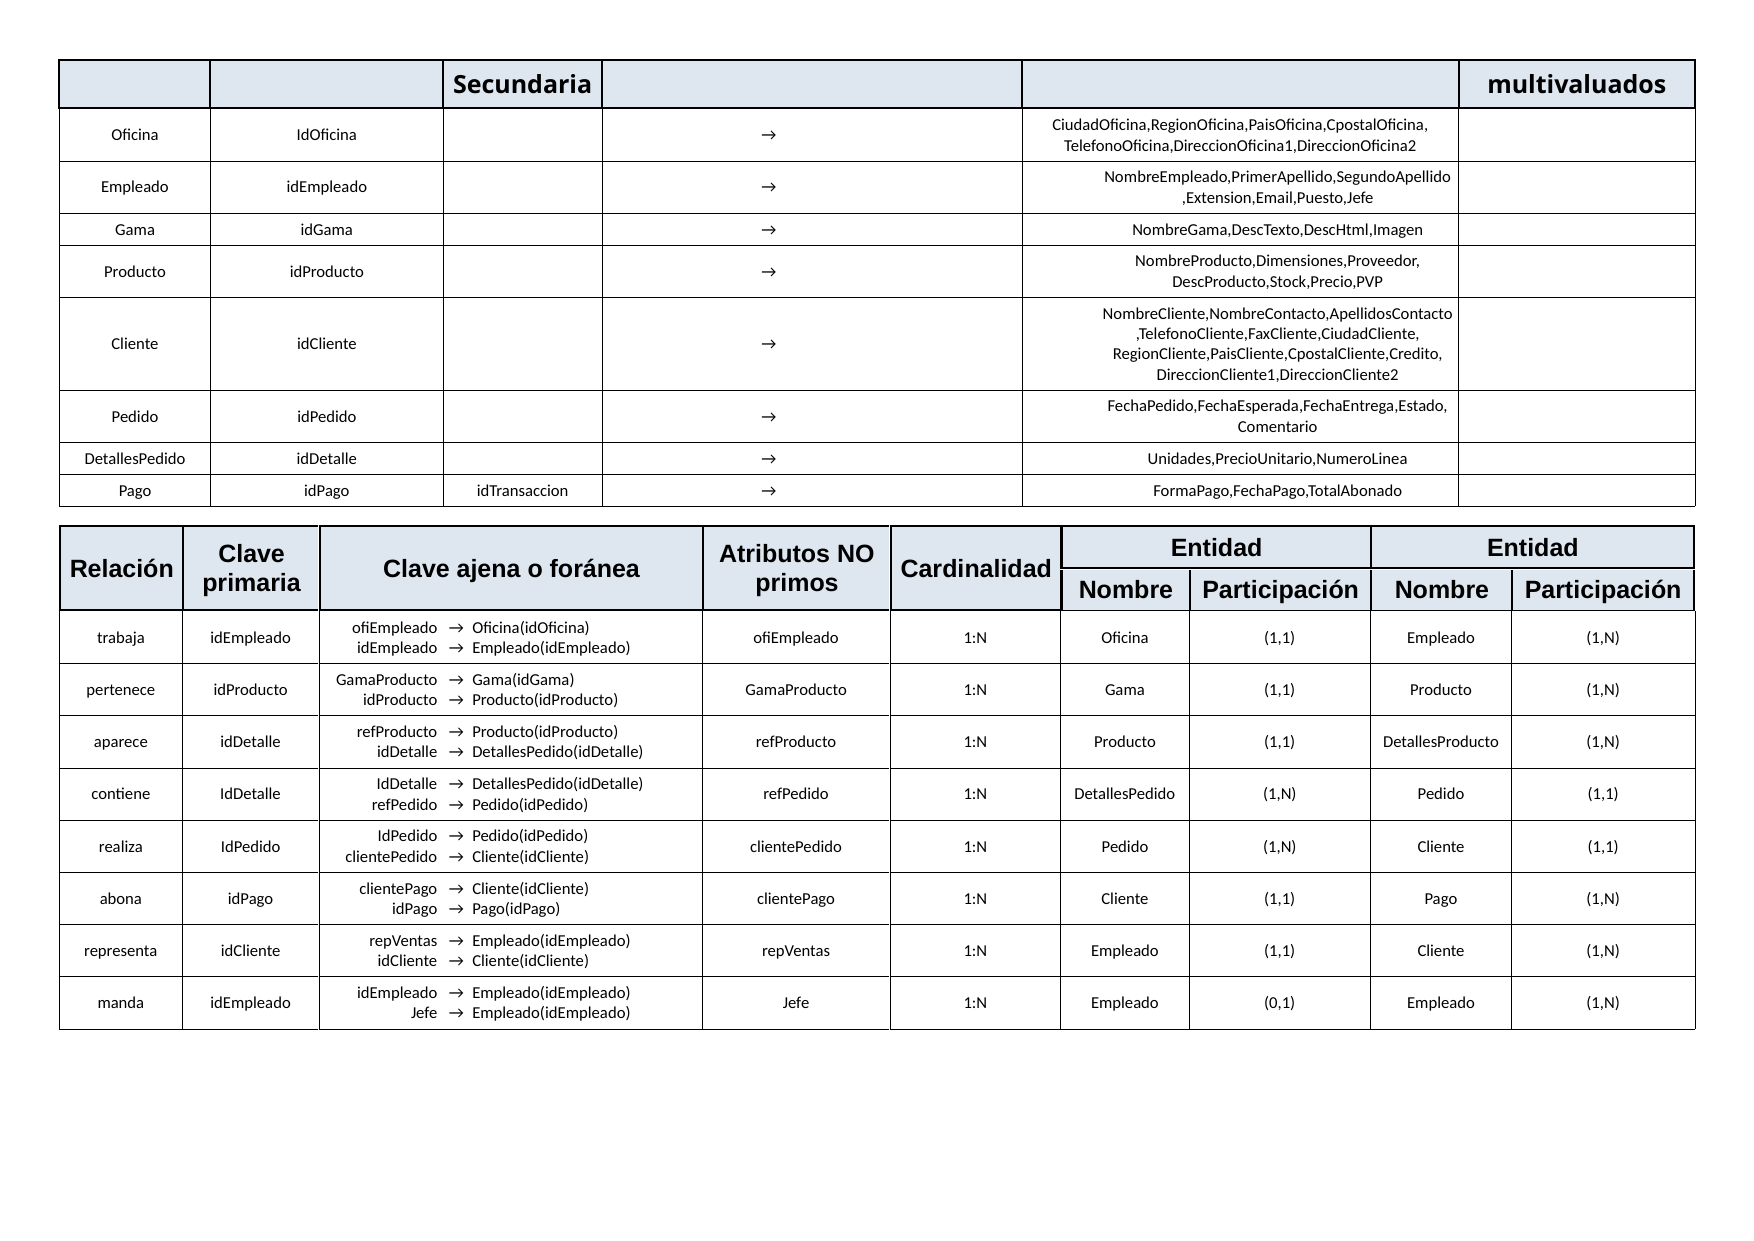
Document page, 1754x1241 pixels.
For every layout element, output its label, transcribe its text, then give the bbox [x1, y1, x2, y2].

table_cell 1:N [891, 716, 1060, 768]
table_cell → [755, 475, 779, 506]
table_header Clave ajena o foránea [321, 527, 702, 609]
table_cell (1,N) [1512, 977, 1695, 1029]
table_cell Producto [1061, 716, 1189, 768]
table_cell NombreProducto,Dimensiones,Proveedor, DescProducto,Stock,Precio,PVP [1023, 246, 1458, 297]
table_cell Participación [1513, 570, 1693, 610]
table_cell idCliente [211, 298, 443, 390]
table_cell Producto(idProducto) DetallesPedido(idDetalle) [466, 716, 702, 768]
table_cell clientePago idPago [320, 873, 443, 924]
table_cell GamaProducto idProducto [320, 664, 443, 715]
table_header Entidad [1063, 527, 1370, 567]
table_cell (1,N) [1512, 664, 1695, 715]
table_cell [603, 109, 755, 161]
table_cell ofiEmpleado idEmpleado [320, 611, 443, 663]
table_cell →→ [443, 977, 466, 1029]
table_cell (1,N) [1190, 769, 1370, 820]
table_cell [779, 443, 1022, 474]
table_cell clientePedido [703, 821, 889, 872]
table_cell Unidades,PrecioUnitario,NumeroLinea [1023, 443, 1458, 474]
table_cell (1,N) [1190, 821, 1370, 872]
table_cell abona [60, 873, 182, 924]
table_cell Empleado [1371, 977, 1511, 1029]
table_header Atributos NO primos [704, 527, 889, 609]
table_cell NombreEmpleado,PrimerApellido,SegundoApellido,Extension,Email,Puesto,Jefe [1023, 162, 1458, 213]
table_cell [1459, 214, 1695, 245]
table_cell Pedido [60, 391, 210, 442]
table_header [211, 61, 442, 107]
table_cell (0,1) [1190, 977, 1370, 1029]
table_cell refProducto [703, 716, 889, 768]
table_cell (1,N) [1512, 716, 1695, 768]
table_cell idProducto [183, 664, 318, 715]
table_header Secundaria [444, 61, 601, 107]
table_cell idGama [211, 214, 443, 245]
table_cell DetallesPedido [60, 443, 210, 474]
table_cell [444, 214, 602, 245]
table_cell Cliente [1371, 925, 1511, 976]
table_cell (1,1) [1190, 611, 1370, 663]
table_cell Nombre [1372, 570, 1511, 610]
table_header multivaluados [1460, 61, 1694, 107]
table_header [1023, 61, 1458, 107]
table_cell (1,1) [1512, 769, 1695, 820]
table_cell FormaPago,FechaPago,TotalAbonado [1023, 475, 1458, 506]
table_cell ofiEmpleado [703, 611, 889, 663]
table_cell [444, 109, 602, 161]
table_cell Empleado(idEmpleado) Cliente(idCliente) [466, 925, 702, 976]
table_header Cardinalidad [892, 527, 1060, 609]
table_cell clientePago [703, 873, 889, 924]
table_cell Pago [60, 475, 210, 506]
table_cell idPedido [211, 391, 443, 442]
table_cell → [755, 214, 779, 245]
table_cell [603, 298, 755, 390]
table_cell →→ [443, 664, 466, 715]
table_header Entidad [1372, 527, 1693, 567]
table_cell [1459, 298, 1695, 390]
table_cell repVentas [703, 925, 889, 976]
table_cell IdPedido [183, 821, 318, 872]
table_cell [603, 162, 755, 213]
table_cell [444, 162, 602, 213]
table_cell refProducto idDetalle [320, 716, 443, 768]
table_cell idDetalle [211, 443, 443, 474]
table_cell [779, 162, 1022, 213]
table_cell manda [60, 977, 182, 1029]
table_cell (1,1) [1512, 821, 1695, 872]
table_cell →→ [443, 769, 466, 820]
table_cell representa [60, 925, 182, 976]
table_cell Oficina(idOficina) Empleado(idEmpleado) [466, 611, 702, 663]
table_cell IdOficina [211, 109, 443, 161]
table_cell Nombre [1063, 570, 1189, 610]
table_cell Empleado [1061, 925, 1189, 976]
table_cell 1:N [891, 925, 1060, 976]
table_cell Producto [60, 246, 210, 297]
table_cell Producto [1371, 664, 1511, 715]
table_cell 1:N [891, 769, 1060, 820]
table_cell →→ [443, 716, 466, 768]
table_cell idPago [211, 475, 443, 506]
table_cell idCliente [183, 925, 318, 976]
table_cell →→ [443, 873, 466, 924]
table_cell NombreCliente,NombreContacto,ApellidosContacto,TelefonoCliente,FaxCliente,CiudadCliente, RegionCliente,PaisCliente,CpostalCliente,Credito, DireccionCliente1,DireccionCliente2 [1023, 298, 1458, 390]
table_cell [603, 246, 755, 297]
table_cell Pago [1371, 873, 1511, 924]
table_cell repVentas idCliente [320, 925, 443, 976]
table_cell [444, 391, 602, 442]
table_cell aparece [60, 716, 182, 768]
table_cell contiene [60, 769, 182, 820]
table_header [603, 61, 1021, 107]
table_cell Gama [1061, 664, 1189, 715]
table_cell Cliente [1371, 821, 1511, 872]
table_cell [603, 475, 755, 506]
table_cell 1:N [891, 873, 1060, 924]
table_cell CiudadOficina,RegionOficina,PaisOficina,CpostalOficina, TelefonoOficina,DireccionOficina1,DireccionOficina2 [1023, 109, 1458, 161]
table_cell DetallesPedido(idDetalle) Pedido(idPedido) [466, 769, 702, 820]
table_cell [779, 391, 1022, 442]
table_cell idPago [183, 873, 318, 924]
table_cell [1459, 443, 1695, 474]
table_cell NombreGama,DescTexto,DescHtml,Imagen [1023, 214, 1458, 245]
table_cell (1,1) [1190, 873, 1370, 924]
table_cell Jefe [703, 977, 889, 1029]
table_cell →→ [443, 611, 466, 663]
table_cell idProducto [211, 246, 443, 297]
table_cell GamaProducto [703, 664, 889, 715]
table_cell → [755, 162, 779, 213]
table_cell IdDetalle refPedido [320, 769, 443, 820]
table_cell Empleado [1061, 977, 1189, 1029]
table_cell idEmpleado Jefe [320, 977, 443, 1029]
table_cell → [755, 391, 779, 442]
table_cell DetallesPedido [1061, 769, 1189, 820]
table_cell Gama(idGama) Producto(idProducto) [466, 664, 702, 715]
table_cell Empleado [1371, 611, 1511, 663]
table_cell IdPedido clientePedido [320, 821, 443, 872]
table_cell Gama [60, 214, 210, 245]
table_cell Oficina [1061, 611, 1189, 663]
table_cell [444, 298, 602, 390]
table_cell [603, 214, 755, 245]
table_cell (1,1) [1190, 925, 1370, 976]
table_cell FechaPedido,FechaEsperada,FechaEntrega,Estado, Comentario [1023, 391, 1458, 442]
table_cell [779, 214, 1022, 245]
table_cell realiza [60, 821, 182, 872]
table_cell [1459, 391, 1695, 442]
table_cell (1,1) [1190, 664, 1370, 715]
table_cell [779, 109, 1022, 161]
table_cell Empleado [60, 162, 210, 213]
table_cell [444, 246, 602, 297]
table_cell IdDetalle [183, 769, 318, 820]
table_cell Oficina [60, 109, 210, 161]
table_cell idTransaccion [444, 475, 602, 506]
table_header Relación [61, 527, 182, 609]
table_cell idDetalle [183, 716, 318, 768]
table_cell [603, 391, 755, 442]
table_cell idEmpleado [183, 611, 318, 663]
table_cell idEmpleado [211, 162, 443, 213]
table_cell → [755, 109, 779, 161]
table_cell 1:N [891, 611, 1060, 663]
table_cell Cliente [60, 298, 210, 390]
table_cell 1:N [891, 664, 1060, 715]
table_cell Pedido [1061, 821, 1189, 872]
table_cell [603, 443, 755, 474]
table_cell trabaja [60, 611, 182, 663]
table_header Clave primaria [184, 527, 318, 609]
table_cell 1:N [891, 977, 1060, 1029]
table_header [60, 61, 209, 107]
table_cell (1,N) [1512, 873, 1695, 924]
table_cell Empleado(idEmpleado) Empleado(idEmpleado) [466, 977, 702, 1029]
table_cell [1459, 162, 1695, 213]
table_cell [1459, 475, 1695, 506]
table_cell refPedido [703, 769, 889, 820]
table_cell [779, 246, 1022, 297]
table_cell (1,1) [1190, 716, 1370, 768]
table_cell → [755, 246, 779, 297]
table_cell →→ [443, 925, 466, 976]
table_cell →→ [443, 821, 466, 872]
table_cell [1459, 246, 1695, 297]
table_cell → [755, 443, 779, 474]
table_cell [779, 475, 1022, 506]
table_cell pertenece [60, 664, 182, 715]
table_cell Pedido [1371, 769, 1511, 820]
table_cell Participación [1191, 570, 1370, 610]
table_cell (1,N) [1512, 611, 1695, 663]
table_cell DetallesProducto [1371, 716, 1511, 768]
table_cell (1,N) [1512, 925, 1695, 976]
table_cell Cliente [1061, 873, 1189, 924]
table_cell [444, 443, 602, 474]
table_cell Cliente(idCliente) Pago(idPago) [466, 873, 702, 924]
table_cell [779, 298, 1022, 390]
table_cell Pedido(idPedido) Cliente(idCliente) [466, 821, 702, 872]
table_cell 1:N [891, 821, 1060, 872]
table_cell [1459, 109, 1695, 161]
table_cell idEmpleado [183, 977, 318, 1029]
table_cell → [755, 298, 779, 390]
